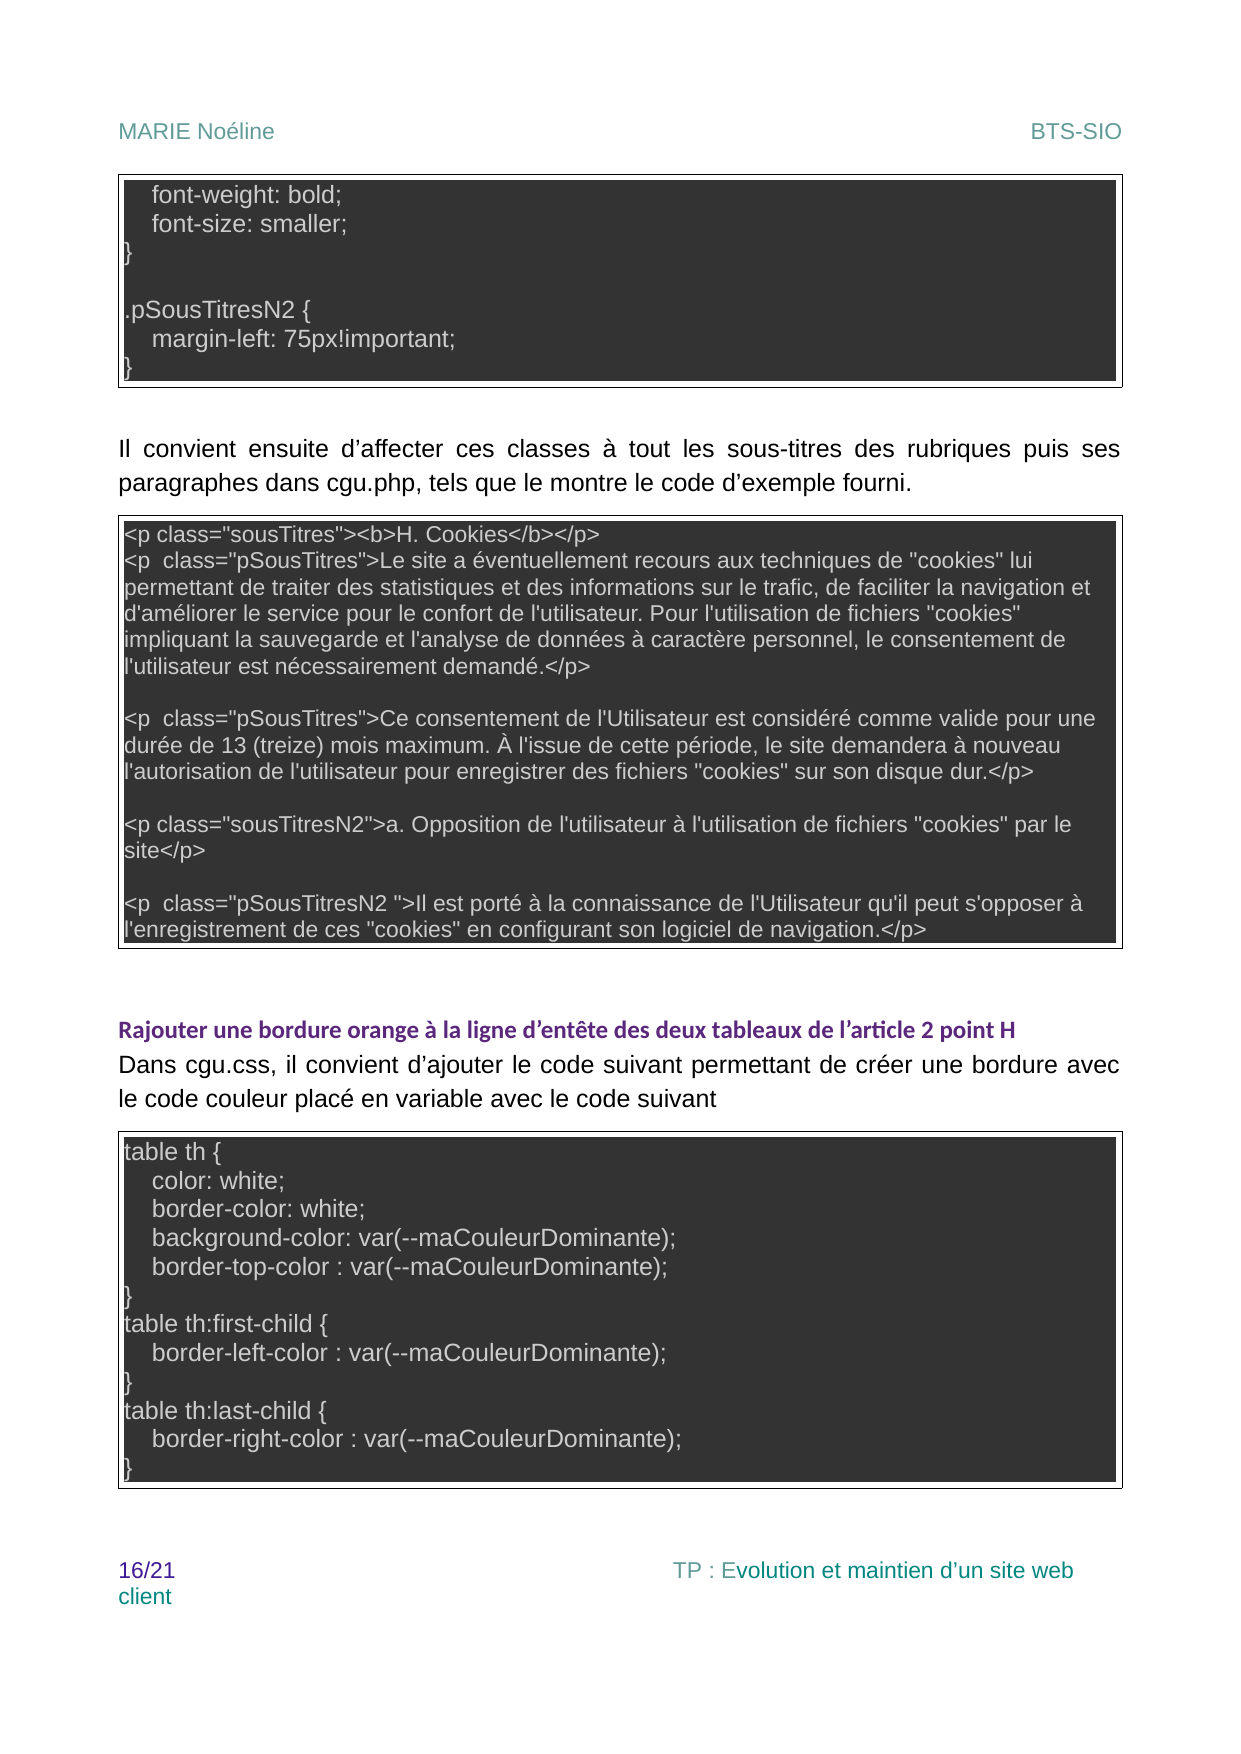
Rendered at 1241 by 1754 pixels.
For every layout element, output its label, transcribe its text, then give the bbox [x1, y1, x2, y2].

text Il convient ensuite d’affecter ces classes à tout les sous-titres des rubriques puis ses paragraphes dans cgu.php, tels que le montre le code d’exemple fourni. [118, 434, 1122, 496]
table_header table th { color: white; border-color: white; background-color: var(--maCouleurDominante); border-top-color : var(--maCouleurDominante); } table th:first-child { border-left-color : var(--maCouleurDominante); } table th:last-child { border-right-color : var(--maCouleurDominante); } [119, 1132, 1122, 1488]
subtitle Rajouter une bordure orange à la ligne d’entête des deux tableaux de l’article 2 point H [118, 1014, 1122, 1044]
table_header font-weight: bold; font-size: smaller; } .pSousTitresN2 { margin-left: 75px!important; } [119, 175, 1122, 387]
text Dans cgu.css, il convient d’ajouter le code suivant permettant de créer une bordure avec le code couleur placé en variable avec le code suivant [118, 1051, 1122, 1112]
table_header <p class="sousTitres"><b>H. Cookies</b></p> <p class="pSousTitres">Le site a éventuellement recours aux techniques de "cookies" lui permettant de traiter des statistiques et des informations sur le trafic, de faciliter la navigation et d'améliorer le service pour le confort de l'utilisateur. Pour l'utilisation de fichiers "cookies" impliquant la sauvegarde et l'analyse de données à caractère personnel, le consentement de l'utilisateur est nécessairement demandé.</p> <p class="pSousTitres">Ce consentement de l'Utilisateur est considéré comme valide pour une durée de 13 (treize) mois maximum. À l'issue de cette période, le site demandera à nouveau l'autorisation de l'utilisateur pour enregistrer des fichiers "cookies" sur son disque dur.</p> <p class="sousTitresN2">a. Opposition de l'utilisateur à l'utilisation de fichiers "cookies" par le site</p> <p class="pSousTitresN2 ">Il est porté à la connaissance de l'Utilisateur qu'il peut s'opposer à l'enregistrement de ces "cookies" en configurant son logiciel de navigation.</p> [119, 516, 1122, 948]
